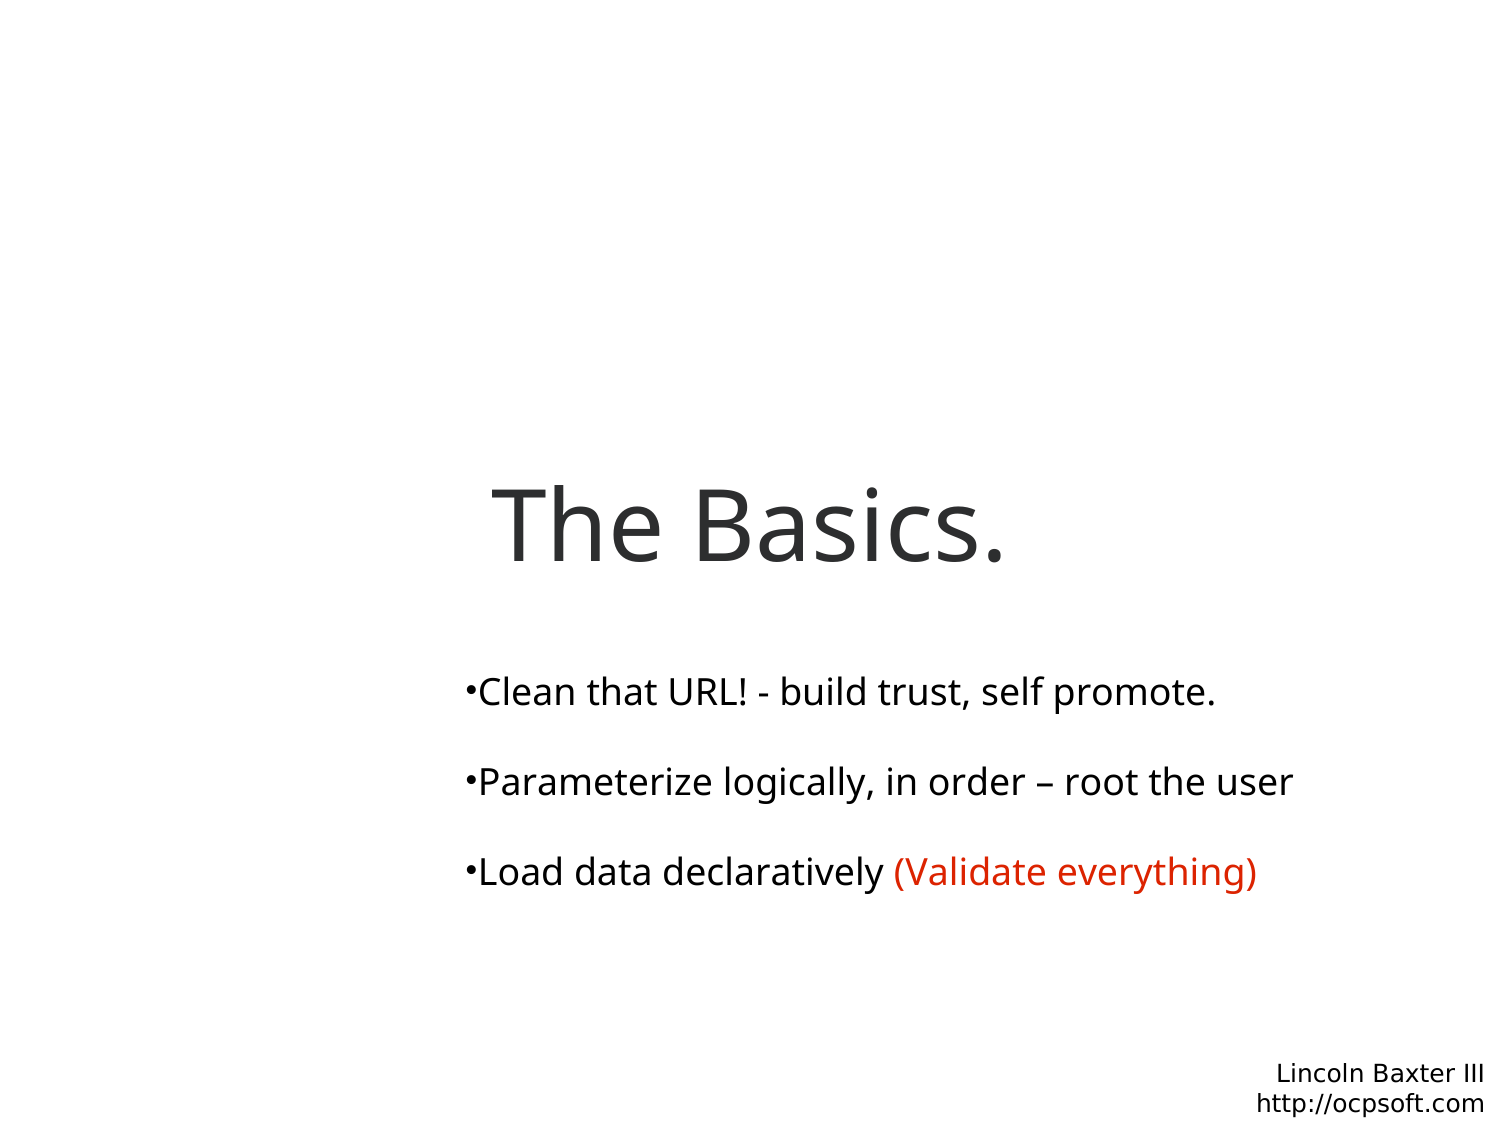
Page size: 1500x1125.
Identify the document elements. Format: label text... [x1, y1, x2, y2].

text_box Clean that URL! - build trust, self promote. Parameterize logically, in order – root the user Load data declaratively (Validate everything) [450, 660, 1258, 901]
subtitle The Basics. [75, 112, 1425, 931]
